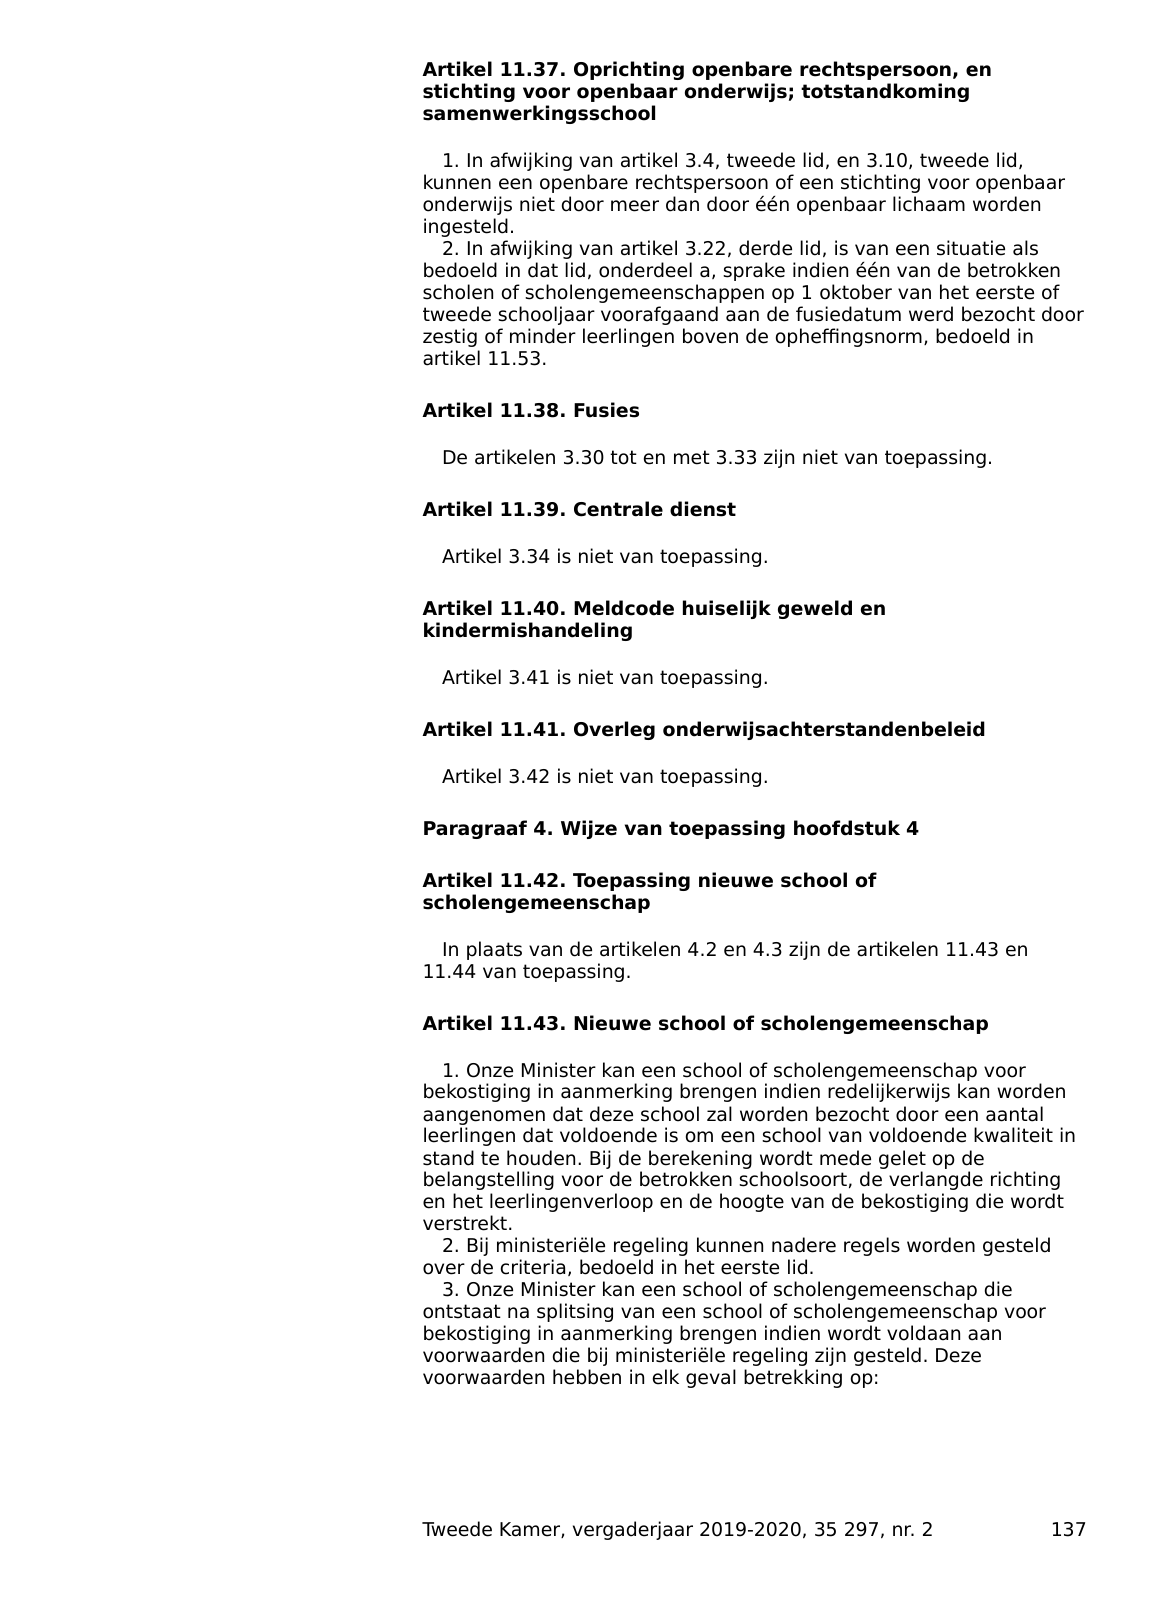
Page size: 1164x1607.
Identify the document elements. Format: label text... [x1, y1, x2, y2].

subtitle Artikel 11.42. Toepassing nieuwe school of scholengemeenschap [422, 869, 1087, 913]
text 1. Onze Minister kan een school of scholengemeenschap voor bekostiging in aanmerking brengen indien redelijkerwijs kan worden aangenomen dat deze school zal worden bezocht door een aantal leerlingen dat voldoende is om een school van voldoende kwaliteit in stand te houden. Bij de berekening wordt mede gelet op de belangstelling voor de betrokken schoolsoort, de verlangde richting en het leerlingenverloop en de hoogte van de bekostiging die wordt verstrekt. [422, 1059, 1087, 1235]
subtitle Paragraaf 4. Wijze van toepassing hoofdstuk 4 [422, 818, 1087, 839]
text In plaats van de artikelen 4.2 en 4.3 zijn de artikelen 11.43 en 11.44 van toepassing. [422, 938, 1087, 982]
text 2. Bij ministeriële regeling kunnen nadere regels worden gesteld over de criteria, bedoeld in het eerste lid. [422, 1235, 1087, 1279]
text Artikel 3.41 is niet van toepassing. [422, 667, 1087, 689]
text 2. In afwijking van artikel 3.22, derde lid, is van een situatie als bedoeld in dat lid, onderdeel a, sprake indien één van de betrokken scholen of scholengemeenschappen op 1 oktober van het eerste of tweede schooljaar voorafgaand aan de fusiedatum werd bezocht door zestig of minder leerlingen boven de opheffingsnorm, bedoeld in artikel 11.53. [422, 238, 1087, 370]
subtitle Artikel 11.38. Fusies [422, 400, 1087, 422]
subtitle Artikel 11.41. Overleg onderwijsachterstandenbeleid [422, 719, 1087, 741]
text Artikel 3.34 is niet van toepassing. [422, 546, 1087, 568]
text Artikel 3.42 is niet van toepassing. [422, 766, 1087, 788]
subtitle Artikel 11.37. Oprichting openbare rechtspersoon, en stichting voor openbaar onderwijs; totstandkoming samenwerkingsschool [422, 59, 1087, 125]
text De artikelen 3.30 tot en met 3.33 zijn niet van toepassing. [422, 447, 1087, 469]
subtitle Artikel 11.43. Nieuwe school of scholengemeenschap [422, 1012, 1087, 1034]
text 3. Onze Minister kan een school of scholengemeenschap die ontstaat na splitsing van een school of scholengemeenschap voor bekostiging in aanmerking brengen indien wordt voldaan aan voorwaarden die bij ministeriële regeling zijn gesteld. Deze voorwaarden hebben in elk geval betrekking op: [422, 1279, 1087, 1389]
subtitle Artikel 11.39. Centrale dienst [422, 499, 1087, 521]
subtitle Artikel 11.40. Meldcode huiselijk geweld en kindermishandeling [422, 598, 1087, 642]
text 1. In afwijking van artikel 3.4, tweede lid, en 3.10, tweede lid, kunnen een openbare rechtspersoon of een stichting voor openbaar onderwijs niet door meer dan door één openbaar lichaam worden ingesteld. [422, 150, 1087, 238]
